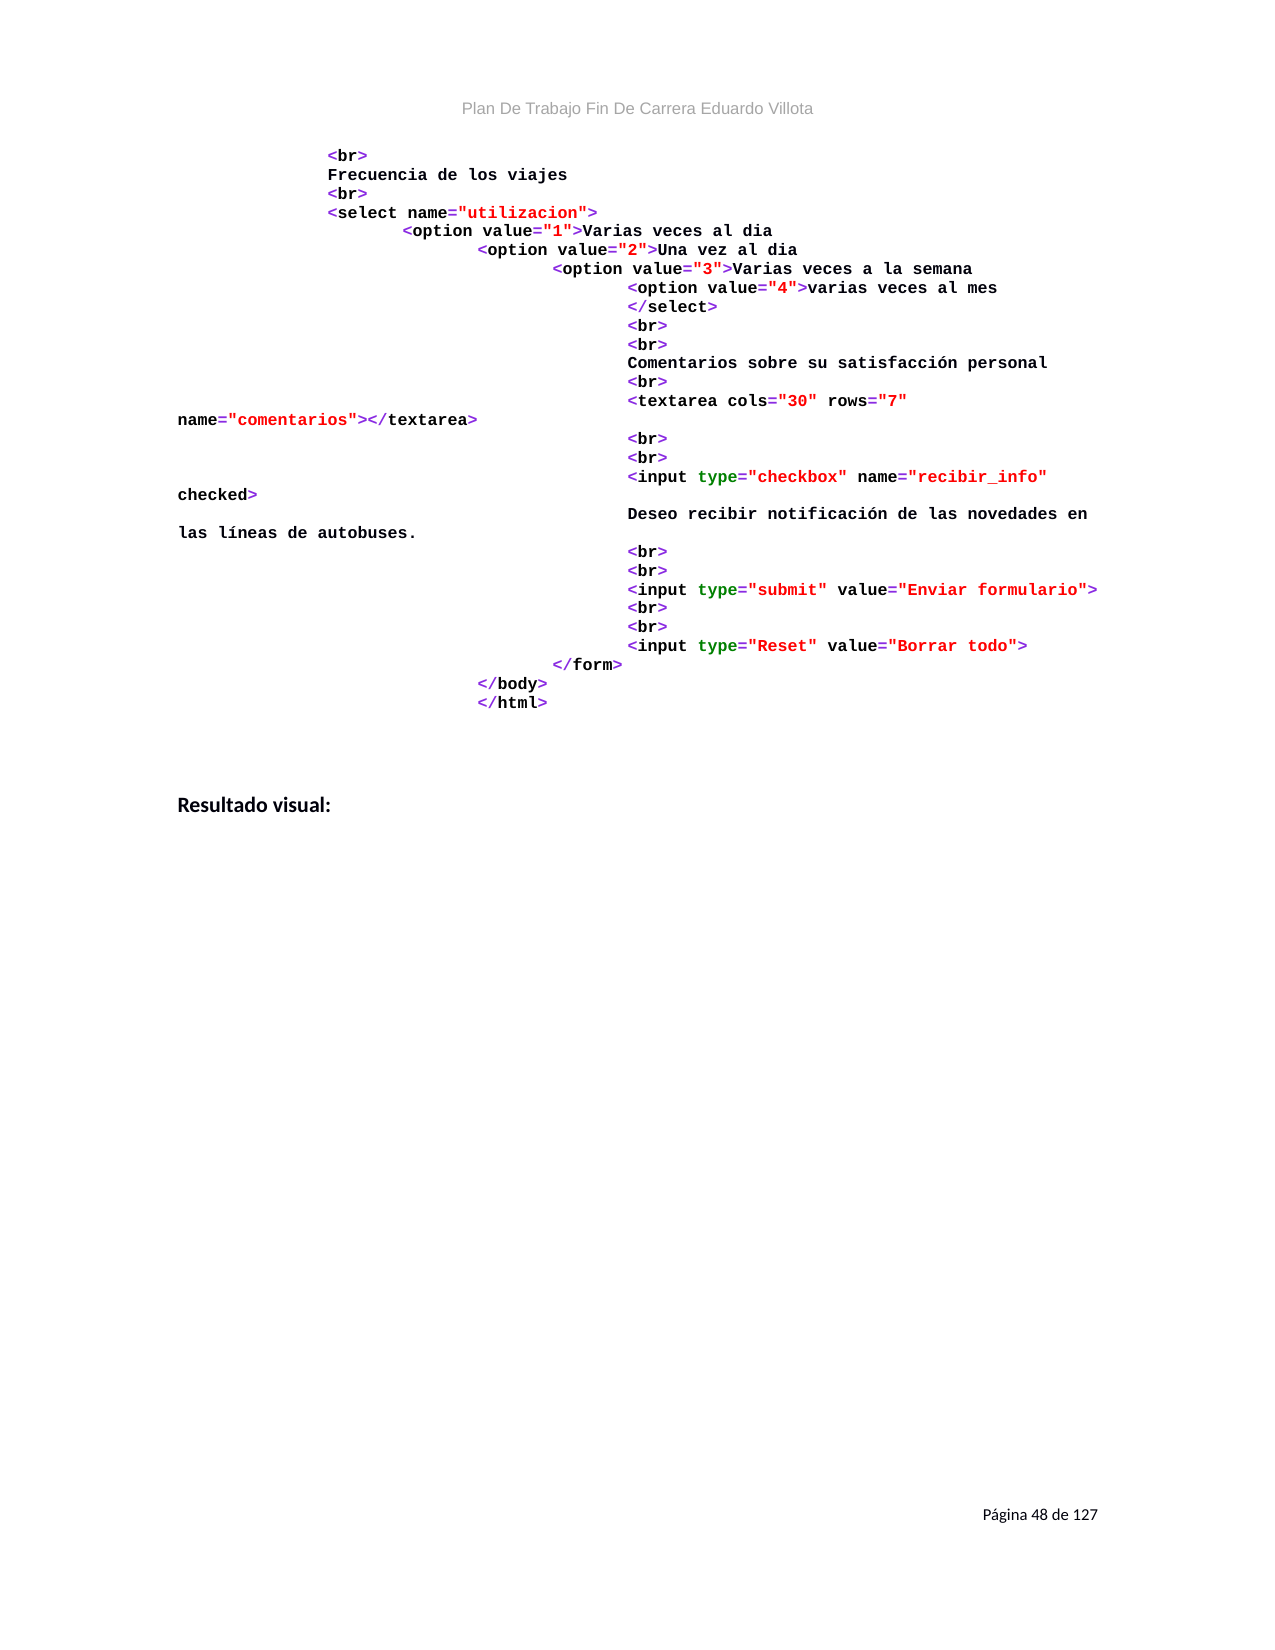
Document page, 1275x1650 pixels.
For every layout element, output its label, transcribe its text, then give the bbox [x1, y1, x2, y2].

text <option value="4">varias veces al mes [177, 279, 1098, 298]
text <option value="1">Varias veces al dia [177, 223, 1098, 242]
text <br> [177, 317, 1098, 336]
text <textarea cols="30" rows="7" name="comentarios"></textarea> [177, 393, 1098, 430]
text <option value="3">Varias veces a la semana [177, 261, 1098, 279]
text <br> [177, 562, 1098, 581]
text <input type="Reset" value="Borrar todo"> [177, 638, 1098, 657]
text <br> [177, 543, 1098, 562]
text <option value="2">Una vez al dia [177, 242, 1098, 261]
text </form> [177, 657, 1098, 676]
text </select> [177, 298, 1098, 317]
text <br> [177, 430, 1098, 449]
text <br> [177, 449, 1098, 468]
text Deseo recibir notificación de las novedades en las líneas de autobuses. [177, 506, 1098, 543]
text <br> [177, 600, 1098, 619]
text <input type="submit" value="Enviar formulario"> [177, 581, 1098, 600]
text <br> [177, 336, 1098, 355]
text Comentarios sobre su satisfacción personal [177, 355, 1098, 374]
text Resultado visual: [177, 791, 1098, 818]
text <br> [177, 148, 1098, 166]
text </html> [177, 694, 1098, 713]
text <input type="checkbox" name="recibir_info" checked> [177, 468, 1098, 506]
text <br> [177, 374, 1098, 393]
text <select name="utilizacion"> [177, 204, 1098, 223]
text <br> [177, 185, 1098, 204]
text Frecuencia de los viajes [177, 166, 1098, 185]
text <br> [177, 619, 1098, 638]
text </body> [177, 676, 1098, 694]
